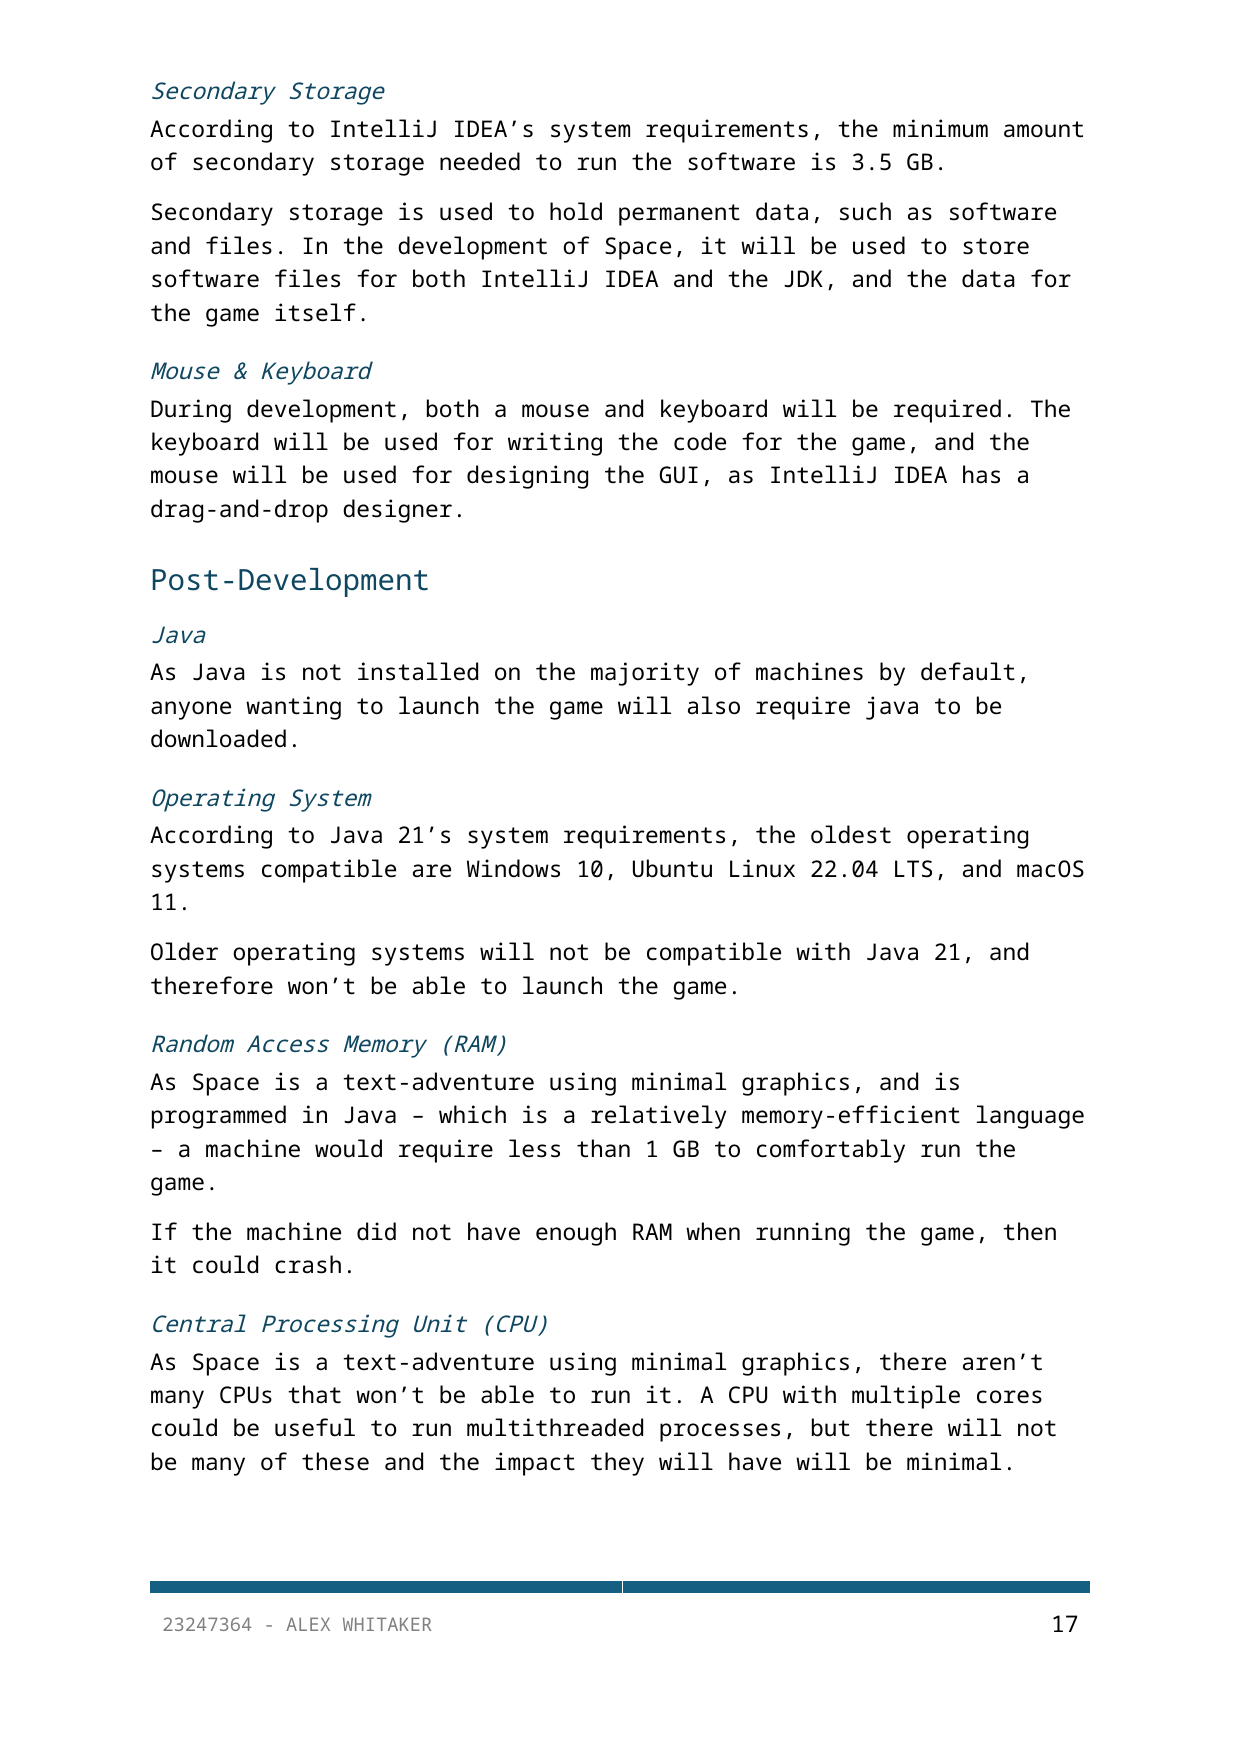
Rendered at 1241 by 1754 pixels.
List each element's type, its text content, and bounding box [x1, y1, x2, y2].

subtitle Central Processing Unit (CPU) [150, 1308, 1090, 1339]
subtitle Random Access Memory (RAM) [150, 1028, 1090, 1059]
text As Space is a text-adventure using minimal graphics, there aren’t many CPUs that won’t be able to run it. A CPU with multiple cores could be useful to run multithreaded processes, but there will not be many of these and the impact they will have will be minimal. [150, 1346, 1090, 1477]
text According to Java 21’s system requirements, the oldest operating systems compatible are Windows 10, Ubuntu Linux 22.04 LTS, and macOS 11. [150, 819, 1090, 917]
text During development, both a mouse and keyboard will be required. The keyboard will be used for writing the code for the game, and the mouse will be used for designing the GUI, as IntelliJ IDEA has a drag-and-drop designer. [150, 392, 1090, 524]
subtitle Java [150, 619, 1090, 650]
text If the machine did not have enough RAM when running the game, then it could crash. [150, 1216, 1090, 1281]
subtitle Mouse & Keyboard [150, 355, 1090, 386]
text Secondary storage is used to hold permanent data, such as software and files. In the development of Space, it will be used to store software files for both IntelliJ IDEA and the JDK, and the data for the game itself. [150, 196, 1090, 328]
subtitle Secondary Storage [150, 75, 1090, 106]
text According to IntelliJ IDEA’s system requirements, the minimum amount of secondary storage needed to run the software is 3.5 GB. [150, 113, 1090, 177]
text As Space is a text-adventure using minimal graphics, and is programmed in Java – which is a relatively memory-efficient language – a machine would require less than 1 GB to comfortably run the game. [150, 1066, 1090, 1197]
text Older operating systems will not be compatible with Java 21, and therefore won’t be able to launch the game. [150, 936, 1090, 1001]
text As Java is not installed on the majority of machines by default, anyone wanting to launch the game will also require java to be downloaded. [150, 656, 1090, 754]
subtitle Operating System [150, 782, 1090, 813]
subtitle Post-Development [150, 559, 1090, 599]
